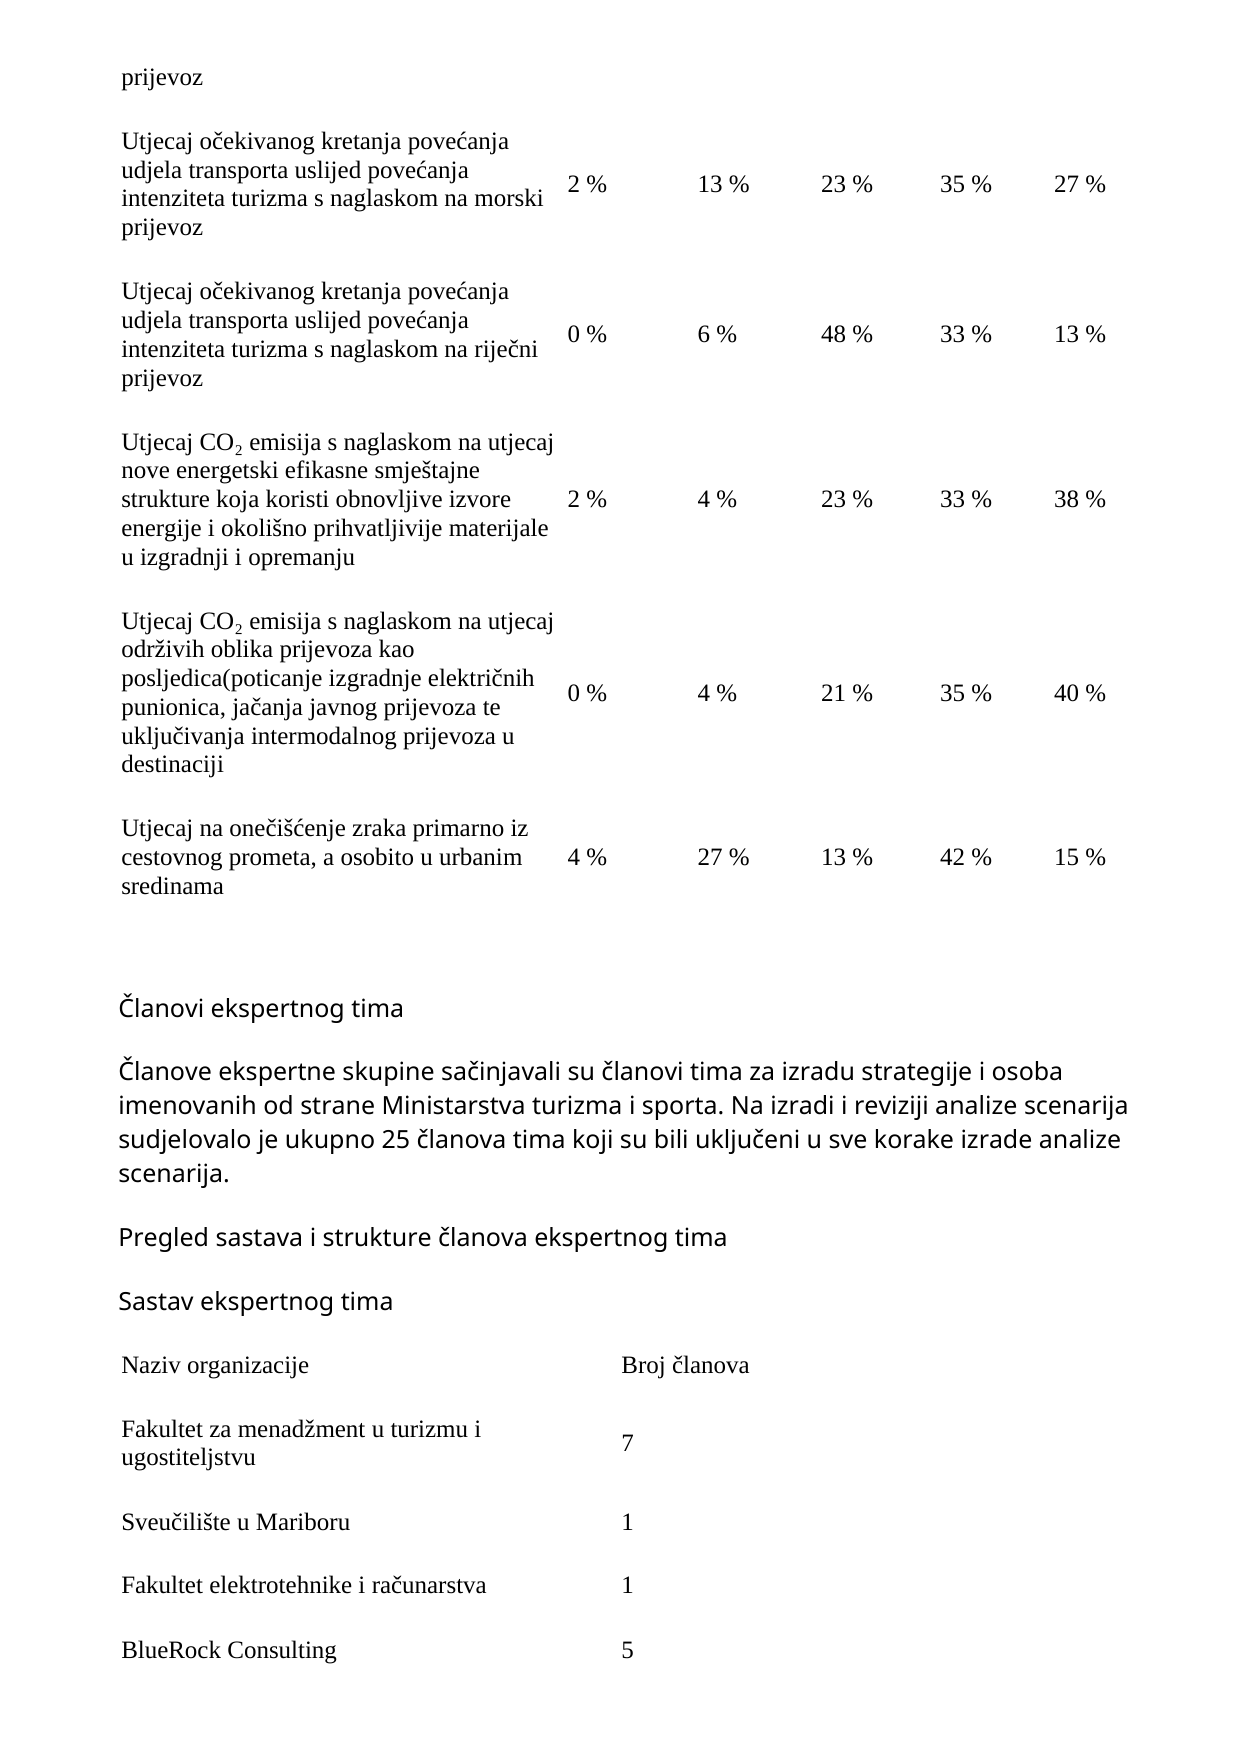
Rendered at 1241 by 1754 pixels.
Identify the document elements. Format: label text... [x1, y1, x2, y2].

table_cell 15 % [1051, 811, 1181, 932]
table_cell 27 % [1051, 123, 1181, 273]
table_cell 0 % [565, 603, 694, 811]
table_cell Utjecaj CO₂ emisija s naglaskom na utjecaj nove energetski efikasne smještajne strukture koja koristi obnovljive izvore energije i okolišno prihvatljivije materijale u izgradnji i opremanju [118, 424, 564, 603]
table_cell 4 % [694, 424, 818, 603]
table_cell 5 [618, 1632, 761, 1666]
table_cell [565, 59, 694, 123]
table_cell 4 % [694, 603, 818, 811]
table_cell 6 % [694, 274, 818, 424]
table_cell 7 [618, 1411, 761, 1504]
table_cell [694, 59, 818, 123]
table_cell 23 % [818, 123, 937, 273]
text Članovi ekspertnog tima [118, 990, 1181, 1024]
table_cell 33 % [937, 274, 1051, 424]
table_cell BlueRock Consulting [118, 1632, 618, 1666]
table_cell 40 % [1051, 603, 1181, 811]
table_cell 2 % [565, 424, 694, 603]
table_cell Utjecaj na onečišćenje zraka primarno iz cestovnog prometa, a osobito u urbanim sredinama [118, 811, 564, 932]
table_cell 13 % [818, 811, 937, 932]
table_cell Fakultet za menadžment u turizmu i ugostiteljstvu [118, 1411, 618, 1504]
table_cell 42 % [937, 811, 1051, 932]
table_cell Utjecaj očekivanog kretanja povećanja udjela transporta uslijed povećanja intenziteta turizma s naglaskom na riječni prijevoz [118, 274, 564, 424]
table_header Broj članova [618, 1347, 761, 1411]
table_cell [818, 59, 937, 123]
table_cell 0 % [565, 274, 694, 424]
table_cell 2 % [565, 123, 694, 273]
text Sastav ekspertnog tima [118, 1283, 1181, 1317]
table_cell 1 [618, 1504, 761, 1568]
table_cell 13 % [694, 123, 818, 273]
table_cell 33 % [937, 424, 1051, 603]
table_cell 27 % [694, 811, 818, 932]
table_cell 4 % [565, 811, 694, 932]
table_cell Utjecaj CO₂ emisija s naglaskom na utjecaj održivih oblika prijevoza kao posljedica(poticanje izgradnje električnih punionica, jačanja javnog prijevoza te uključivanja intermodalnog prijevoza u destinaciji [118, 603, 564, 811]
table_cell 21 % [818, 603, 937, 811]
table_cell [937, 59, 1051, 123]
table_cell Fakultet elektrotehnike i računarstva [118, 1568, 618, 1632]
table_cell 38 % [1051, 424, 1181, 603]
table_cell 13 % [1051, 274, 1181, 424]
table_cell prijevoz [118, 59, 564, 123]
table_cell Sveučilište u Mariboru [118, 1504, 618, 1568]
text Članove ekspertne skupine sačinjavali su članovi tima za izradu strategije i osoba imenovanih od strane Ministarstva turizma i sporta. Na izradi i reviziji analize scenarija sudjelovalo je ukupno 25 članova tima koji su bili uključeni u sve korake izrade analize scenarija. [118, 1054, 1181, 1190]
table_cell 35 % [937, 123, 1051, 273]
table_cell 23 % [818, 424, 937, 603]
table_cell 35 % [937, 603, 1051, 811]
table_header Naziv organizacije [118, 1347, 618, 1411]
table_cell [1051, 59, 1181, 123]
table_cell 1 [618, 1568, 761, 1632]
table_cell 48 % [818, 274, 937, 424]
table_cell Utjecaj očekivanog kretanja povećanja udjela transporta uslijed povećanja intenziteta turizma s naglaskom na morski prijevoz [118, 123, 564, 273]
text Pregled sastava i strukture članova ekspertnog tima [118, 1220, 1181, 1254]
